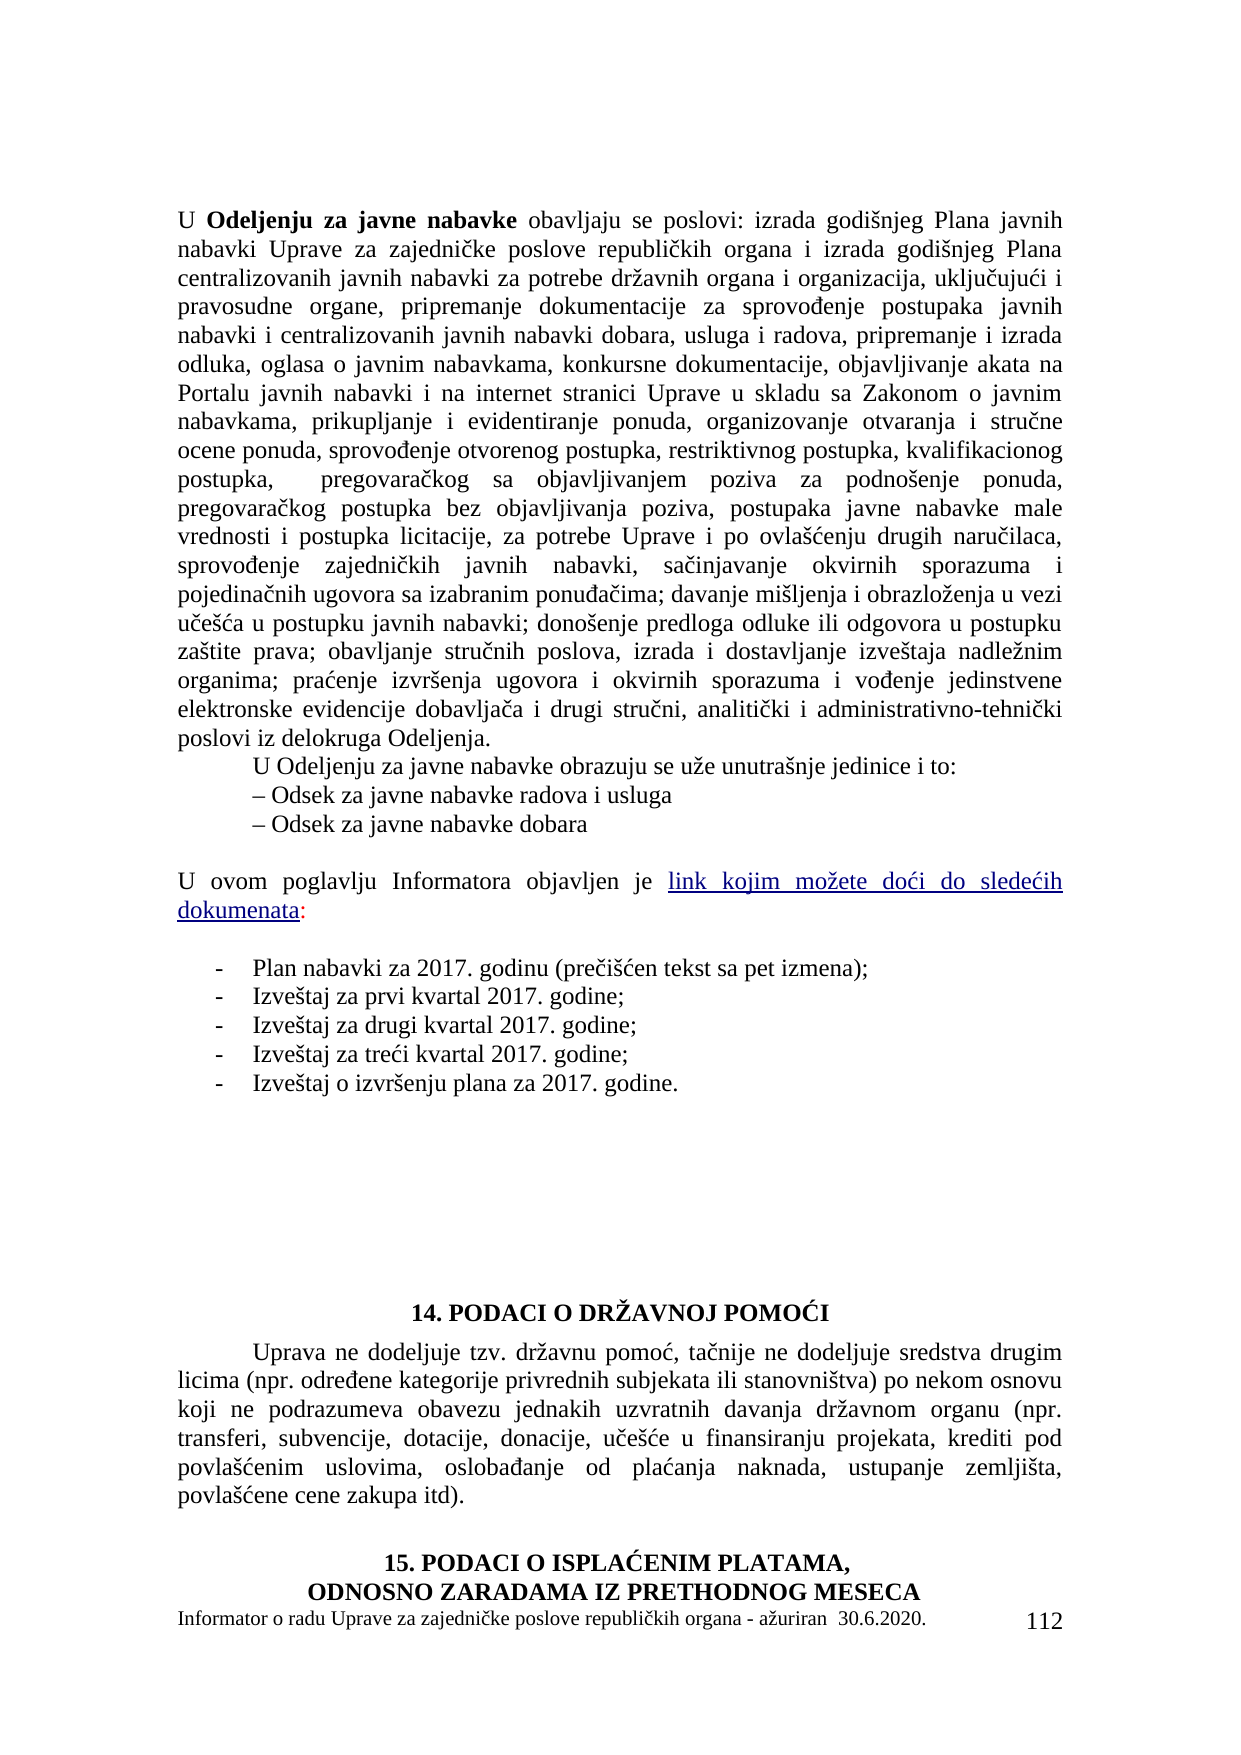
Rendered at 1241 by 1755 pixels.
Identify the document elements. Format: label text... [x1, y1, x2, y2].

text – Odsek za javne nabavke radova i usluga [177, 780, 1063, 809]
list Izveštaj o izvršenju plana za 2017. godine. [215, 1068, 1063, 1096]
text ODNOSNO ZARADAMA IZ PRETHODNOG MESECA [177, 1577, 1063, 1606]
text 15. PODACI O ISPLAĆENIM PLATAMA, [177, 1548, 1063, 1577]
list Izveštaj za prvi kvartal 2017. godine; [215, 981, 1063, 1010]
text U Odelјenju za javne nabavke obavlјaju se poslovi: izrada godišnjeg Plana javnih nabavki Uprave za zajedničke poslove republičkih organa i izrada godišnjeg Plana centralizovanih javnih nabavki za potrebe državnih organa i organizacija, uklјučujući i pravosudne organe, pripremanje dokumentacije za sprovođenje postupaka javnih nabavki i centralizovanih javnih nabavki dobara, usluga i radova, pripremanje i izrada odluka, oglasa o javnim nabavkama, konkursne dokumentacije, objavlјivanje akata na Portalu javnih nabavki i na internet stranici Uprave u skladu sa Zakonom o javnim nabavkama, prikuplјanje i evidentiranje ponuda, organizovanje otvaranja i stručne ocene ponuda, sprovođenje otvorenog postupka, restriktivnog postupka, kvalifikacionog postupka, pregovaračkog sa objavlјivanjem poziva za podnošenje ponuda, pregovaračkog postupka bez objavlјivanja poziva, postupaka javne nabavke male vrednosti i postupka licitacije, za potrebe Uprave i po ovlašćenju drugih naručilaca, sprovođenje zajedničkih javnih nabavki, sačinjavanje okvirnih sporazuma i pojedinačnih ugovora sa izabranim ponuđačima; davanje mišlјenja i obrazloženja u vezi učešća u postupku javnih nabavki; donošenje predloga odluke ili odgovora u postupku zaštite prava; obavlјanje stručnih poslova, izrada i dostavlјanje izveštaja nadležnim organima; praćenje izvršenja ugovora i okvirnih sporazuma i vođenje jedinstvene elektronske evidencije dobavlјača i drugi stručni, analitički i administrativno-tehnički poslovi iz delokruga Odelјenja. [177, 205, 1063, 751]
text U Odelјenju za javne nabavke obrazuju se uže unutrašnje jedinice i to: [177, 751, 1063, 780]
text U ovom poglavlјu Informatora objavlјen je link kojim možete doći do sledećih dokumenata: [177, 866, 1063, 924]
list Izveštaj za drugi kvartal 2017. godine; [215, 1010, 1063, 1039]
list Izveštaj za treći kvartal 2017. godine; [215, 1039, 1063, 1068]
text Uprava ne dodelјuje tzv. državnu pomoć, tačnije ne dodelјuje sredstva drugim licima (npr. određene kategorije privrednih subjekata ili stanovništva) po nekom osnovu koji ne podrazumeva obavezu jednakih uzvratnih davanja državnom organu (npr. transferi, subvencije, dotacije, donacije, učešće u finansiranju projekata, krediti pod povlašćenim uslovima, oslobađanje od plaćanja naknada, ustupanje zemlјišta, povlašćene cene zakupa itd). [177, 1337, 1063, 1509]
text – Odsek za javne nabavke dobara [177, 809, 1063, 838]
list Plan nabavki za 2017. godinu (prečišćen tekst sa pet izmena); [215, 953, 1063, 981]
text 14. PODACI O DRŽAVNOJ POMOĆI [177, 1298, 1063, 1326]
